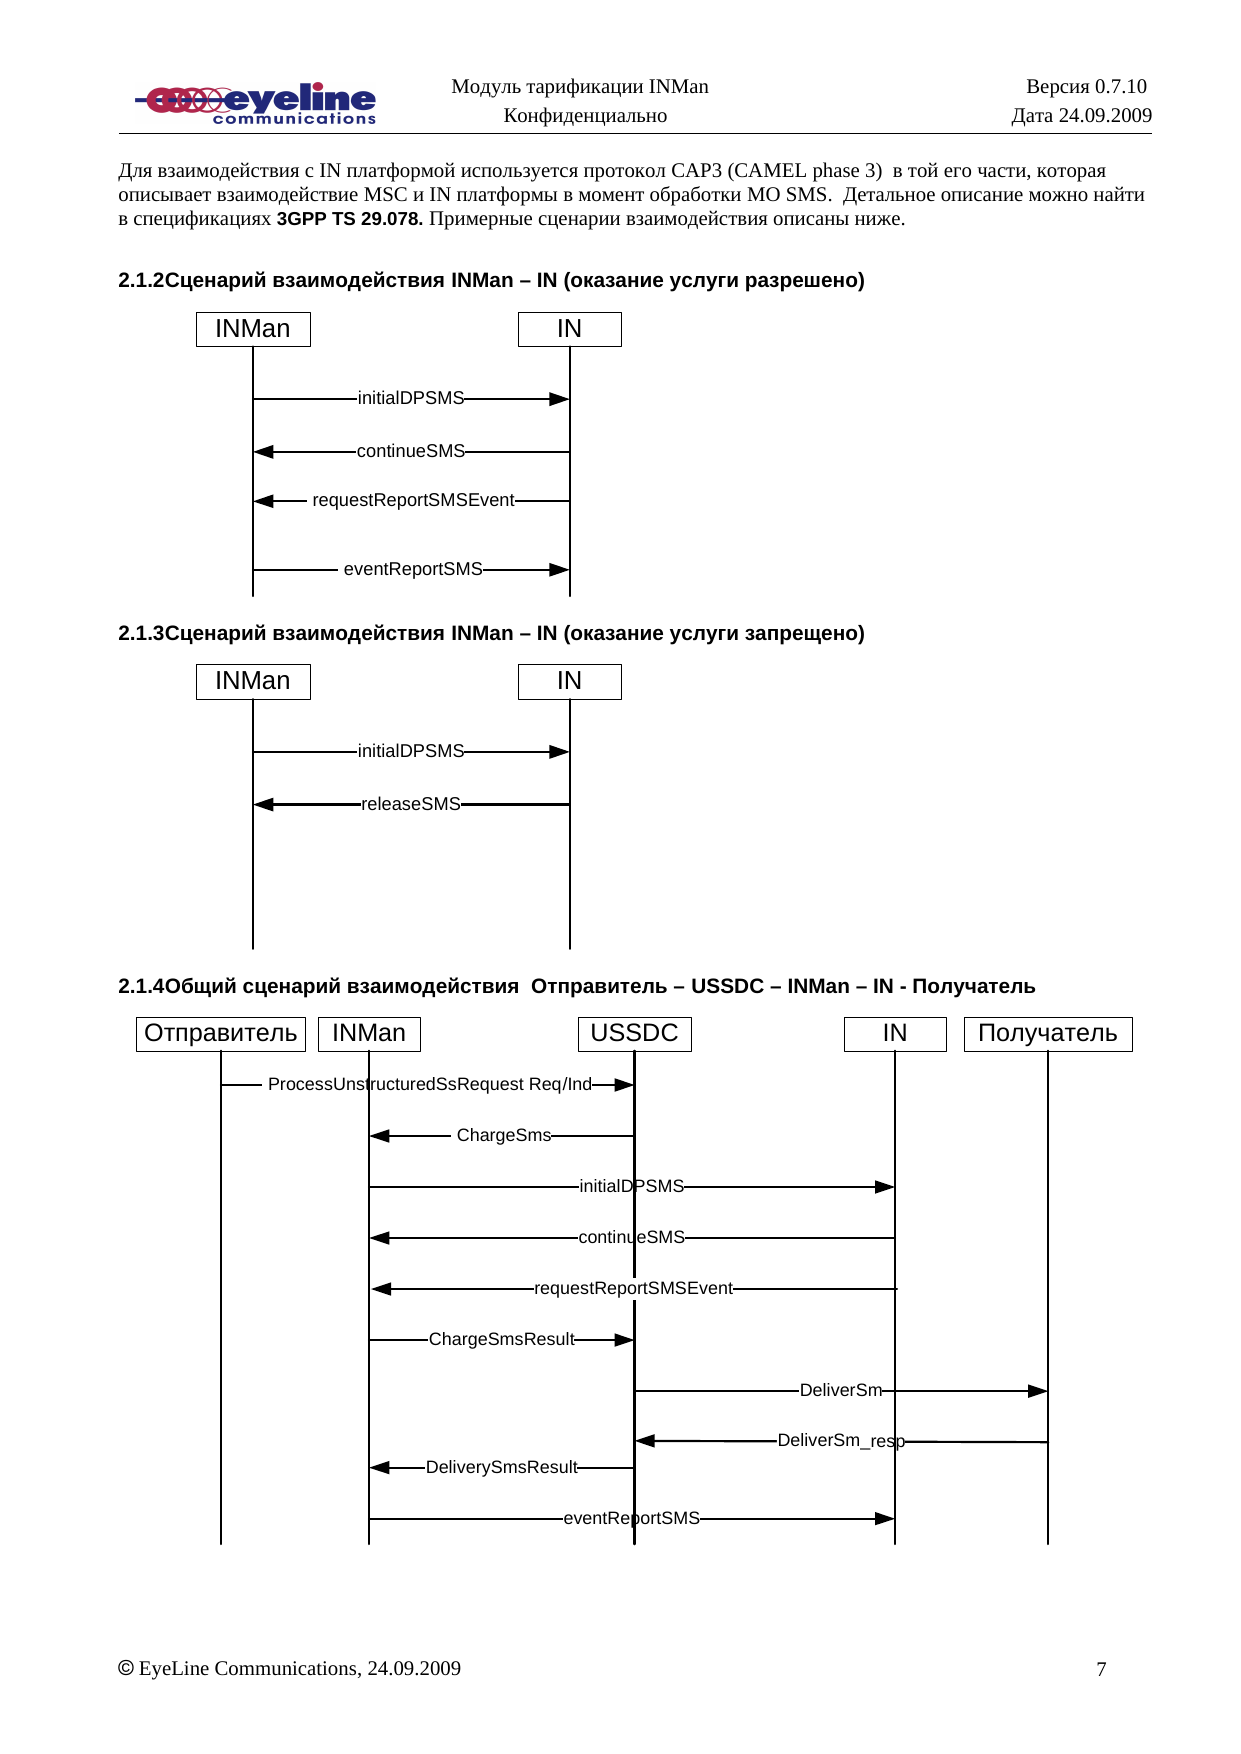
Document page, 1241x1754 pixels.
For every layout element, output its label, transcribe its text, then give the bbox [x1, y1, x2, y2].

subtitle Сценарий взаимодействия INMan – IN (оказание услуги запрещено) [118, 620, 1151, 645]
subtitle Сценарий взаимодействия INMan – IN (оказание услуги разрешено) [118, 267, 1151, 292]
subtitle Общий сценарий взаимодействия Отправитель – USSDC – INMan – IN - Получатель [118, 973, 1151, 998]
picture [135, 82, 376, 124]
text Для взаимодействия с IN платформой используется протокол CAP3 (CAMEL phase 3) в той его части, которая описывает взаимодействие MSC и IN платформы в момент обработки MO SMS. Детальное описание можно найти в спецификациях 3GPP TS 29.078. Примерные сценарии взаимодействия описаны ниже. [118, 158, 1151, 230]
